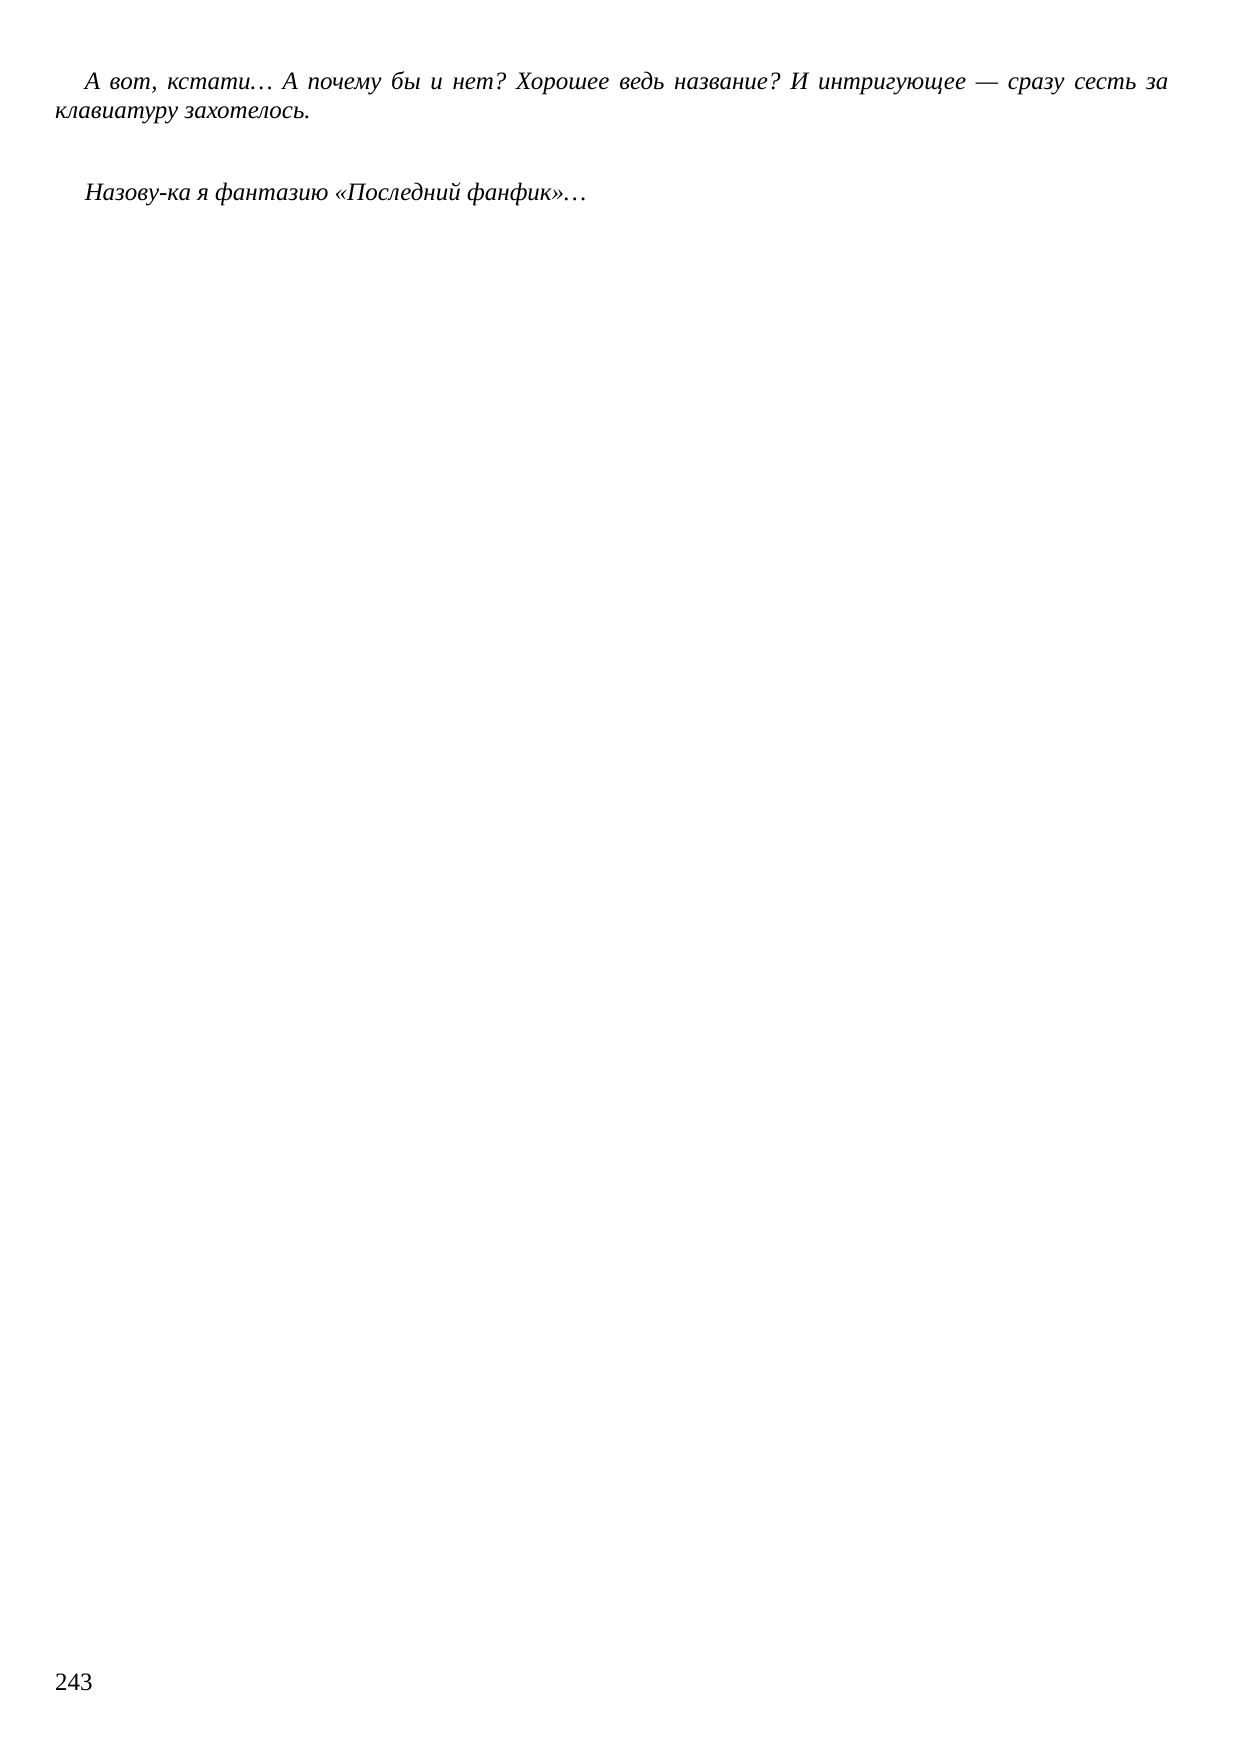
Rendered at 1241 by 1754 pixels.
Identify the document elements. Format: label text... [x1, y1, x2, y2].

text Назову-ка я фантазию «Последний фанфик»… [55, 177, 1173, 206]
text А вот, кстати… А почему бы и нет? Хорошее ведь название? И интригующее — сразу сесть за клавиатуру захотелось. [55, 66, 1173, 123]
